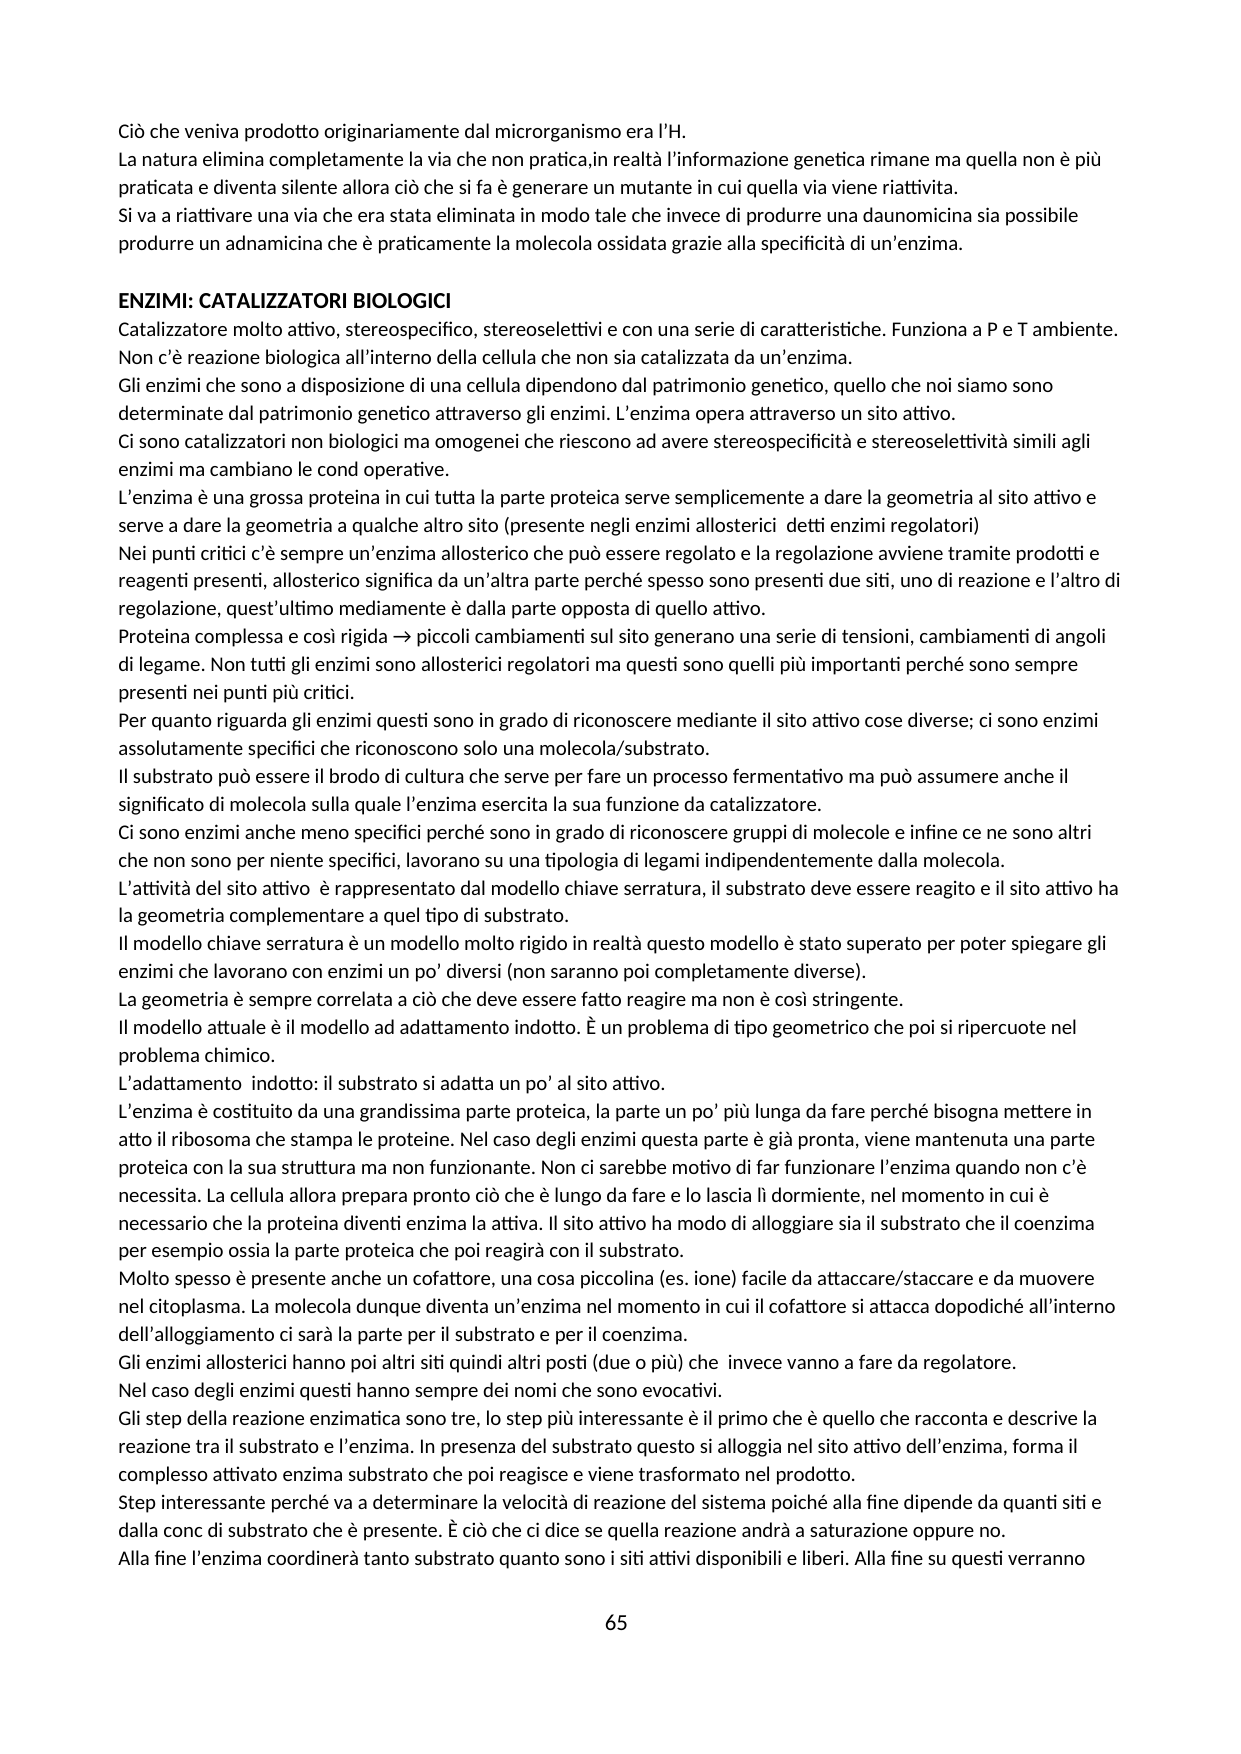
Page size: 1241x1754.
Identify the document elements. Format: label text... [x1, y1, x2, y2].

text Ciò che veniva prodotto originariamente dal microrganismo era l’H. La natura elimina completamente la via che non pratica,in realtà l’informazione genetica rimane ma quella non è più praticata e diventa silente allora ciò che si fa è generare un mutante in cui quella via viene riattivita. Si va a riattivare una via che era stata eliminata in modo tale che invece di produrre una daunomicina sia possibile produrre un adnamicina che è praticamente la molecola ossidata grazie alla specificità di un’enzima. ENZIMI: CATALIZZATORI BIOLOGICI Catalizzatore molto attivo, stereospecifico, stereoselettivi e con una serie di caratteristiche. Funziona a P e T ambiente. Non c’è reazione biologica all’interno della cellula che non sia catalizzata da un’enzima. Gli enzimi che sono a disposizione di una cellula dipendono dal patrimonio genetico, quello che noi siamo sono determinate dal patrimonio genetico attraverso gli enzimi. L’enzima opera attraverso un sito attivo. Ci sono catalizzatori non biologici ma omogenei che riescono ad avere stereospecificità e stereoselettività simili agli enzimi ma cambiano le cond operative. L’enzima è una grossa proteina in cui tutta la parte proteica serve semplicemente a dare la geometria al sito attivo e serve a dare la geometria a qualche altro sito (presente negli enzimi allosterici detti enzimi regolatori) Nei punti critici c’è sempre un’enzima allosterico che può essere regolato e la regolazione avviene tramite prodotti e reagenti presenti, allosterico significa da un’altra parte perché spesso sono presenti due siti, uno di reazione e l’altro di regolazione, quest’ultimo mediamente è dalla parte opposta di quello attivo. Proteina complessa e così rigida → piccoli cambiamenti sul sito generano una serie di tensioni, cambiamenti di angoli di legame. Non tutti gli enzimi sono allosterici regolatori ma questi sono quelli più importanti perché sono sempre presenti nei punti più critici. Per quanto riguarda gli enzimi questi sono in grado di riconoscere mediante il sito attivo cose diverse; ci sono enzimi assolutamente specifici che riconoscono solo una molecola/substrato. Il substrato può essere il brodo di cultura che serve per fare un processo fermentativo ma può assumere anche il significato di molecola sulla quale l’enzima esercita la sua funzione da catalizzatore. Ci sono enzimi anche meno specifici perché sono in grado di riconoscere gruppi di molecole e infine ce ne sono altri che non sono per niente specifici, lavorano su una tipologia di legami indipendentemente dalla molecola. L’attività del sito attivo è rappresentato dal modello chiave serratura, il substrato deve essere reagito e il sito attivo ha la geometria complementare a quel tipo di substrato. Il modello chiave serratura è un modello molto rigido in realtà questo modello è stato superato per poter spiegare gli enzimi che lavorano con enzimi un po’ diversi (non saranno poi completamente diverse). La geometria è sempre correlata a ciò che deve essere fatto reagire ma non è così stringente. Il modello attuale è il modello ad adattamento indotto. È un problema di tipo geometrico che poi si ripercuote nel problema chimico. L’adattamento indotto: il substrato si adatta un po’ al sito attivo. L’enzima è costituito da una grandissima parte proteica, la parte un po’ più lunga da fare perché bisogna mettere in atto il ribosoma che stampa le proteine. Nel caso degli enzimi questa parte è già pronta, viene mantenuta una parte proteica con la sua struttura ma non funzionante. Non ci sarebbe motivo di far funzionare l’enzima quando non c’è necessita. La cellula allora prepara pronto ciò che è lungo da fare e lo lascia lì dormiente, nel momento in cui è necessario che la proteina diventi enzima la attiva. Il sito attivo ha modo di alloggiare sia il substrato che il coenzima per esempio ossia la parte proteica che poi reagirà con il substrato. Molto spesso è presente anche un cofattore, una cosa piccolina (es. ione) facile da attaccare/staccare e da muovere nel citoplasma. La molecola dunque diventa un’enzima nel momento in cui il cofattore si attacca dopodiché all’interno dell’alloggiamento ci sarà la parte per il substrato e per il coenzima. Gli enzimi allosterici hanno poi altri siti quindi altri posti (due o più) che invece vanno a fare da regolatore. Nel caso degli enzimi questi hanno sempre dei nomi che sono evocativi. Gli step della reazione enzimatica sono tre, lo step più interessante è il primo che è quello che racconta e descrive la reazione tra il substrato e l’enzima. In presenza del substrato questo si alloggia nel sito attivo dell’enzima, forma il complesso attivato enzima substrato che poi reagisce e viene trasformato nel prodotto. Step interessante perché va a determinare la velocità di reazione del sistema poiché alla fine dipende da quanti siti e dalla conc di substrato che è presente. È ciò che ci dice se quella reazione andrà a saturazione oppure no. Alla fine l’enzima coordinerà tanto substrato quanto sono i siti attivi disponibili e liberi. Alla fine su questi verranno [118, 118, 1124, 1570]
